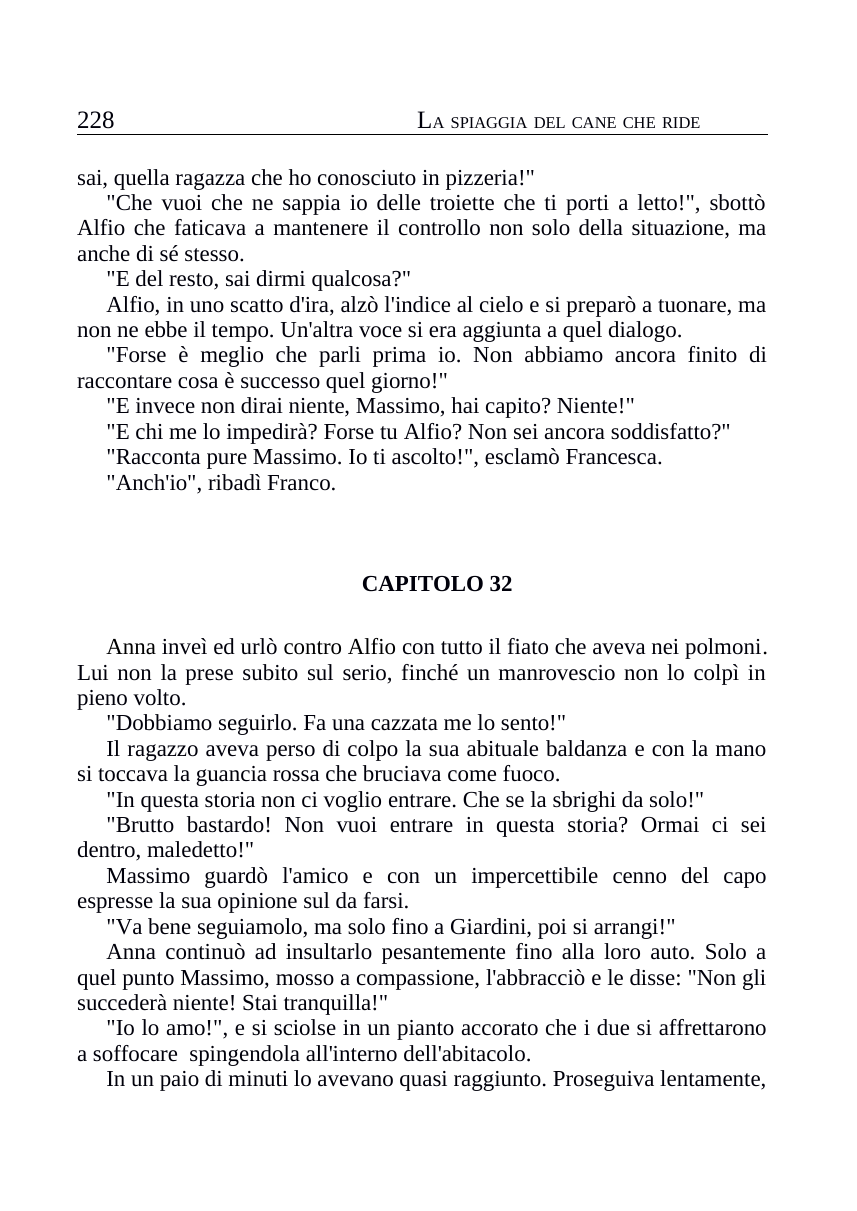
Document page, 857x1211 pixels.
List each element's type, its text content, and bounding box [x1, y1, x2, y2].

text In un paio di minuti lo avevano quasi raggiunto. Proseguiva lentamente, [77, 1066, 768, 1092]
text Il ragazzo aveva perso di colpo la sua abituale baldanza e con la mano si toccava la guancia rossa che bruciava come fuoco. [77, 736, 768, 787]
text Anna continuò ad insultarlo pesantemente fino alla loro auto. Solo a quel punto Massimo, mosso a compassione, l'abbracciò e le disse: "Non gli succederà niente! Stai tranquilla!" [77, 939, 768, 1015]
text "In questa storia non ci voglio entrare. Che se la sbrighi da solo!" [77, 787, 768, 812]
text Massimo guardò l'amico e con un impercettibile cenno del capo espresse la sua opinione sul da farsi. [77, 863, 768, 914]
text Alfio, in uno scatto d'ira, alzò l'indice al cielo e si preparò a tuonare, ma non ne ebbe il tempo. Un'altra voce si era aggiunta a quel dialogo. [77, 292, 768, 342]
text "Dobbiamo seguirlo. Fa una cazzata me lo sento!" [77, 710, 768, 736]
text "Brutto bastardo! Non vuoi entrare in questa storia? Ormai ci sei dentro, maledetto!" [77, 812, 768, 863]
text "Che vuoi che ne sappia io delle troiette che ti porti a letto!", sbottò Alfio che faticava a mantenere il controllo non solo della situazione, ma anche di sé stesso. [77, 190, 768, 266]
subtitle CAPITOLO 32 [77, 571, 768, 596]
text "Va bene seguiamolo, ma solo fino a Giardini, poi si arrangi!" [77, 914, 768, 939]
text "E chi me lo impedirà? Forse tu Alfio? Non sei ancora soddisfatto?" [77, 419, 768, 444]
text "Anch'io", ribadì Franco. [77, 469, 768, 495]
text sai, quella ragazza che ho conosciuto in pizzeria!" [77, 164, 768, 190]
text "Io lo amo!", e si sciolse in un pianto accorato che i due si affrettarono a soffocare spingendola all'interno dell'abitacolo. [77, 1015, 768, 1066]
text "E del resto, sai dirmi qualcosa?" [77, 266, 768, 292]
text Anna inveì ed urlò contro Alfio con tutto il fiato che aveva nei polmoni. Lui non la prese subito sul serio, finché un manrovescio non lo colpì in pieno volto. [77, 634, 768, 710]
text "Racconta pure Massimo. Io ti ascolto!", esclamò Francesca. [77, 444, 768, 469]
text "Forse è meglio che parli prima io. Non abbiamo ancora finito di raccontare cosa è successo quel giorno!" [77, 342, 768, 393]
text "E invece non dirai niente, Massimo, hai capito? Niente!" [77, 393, 768, 419]
